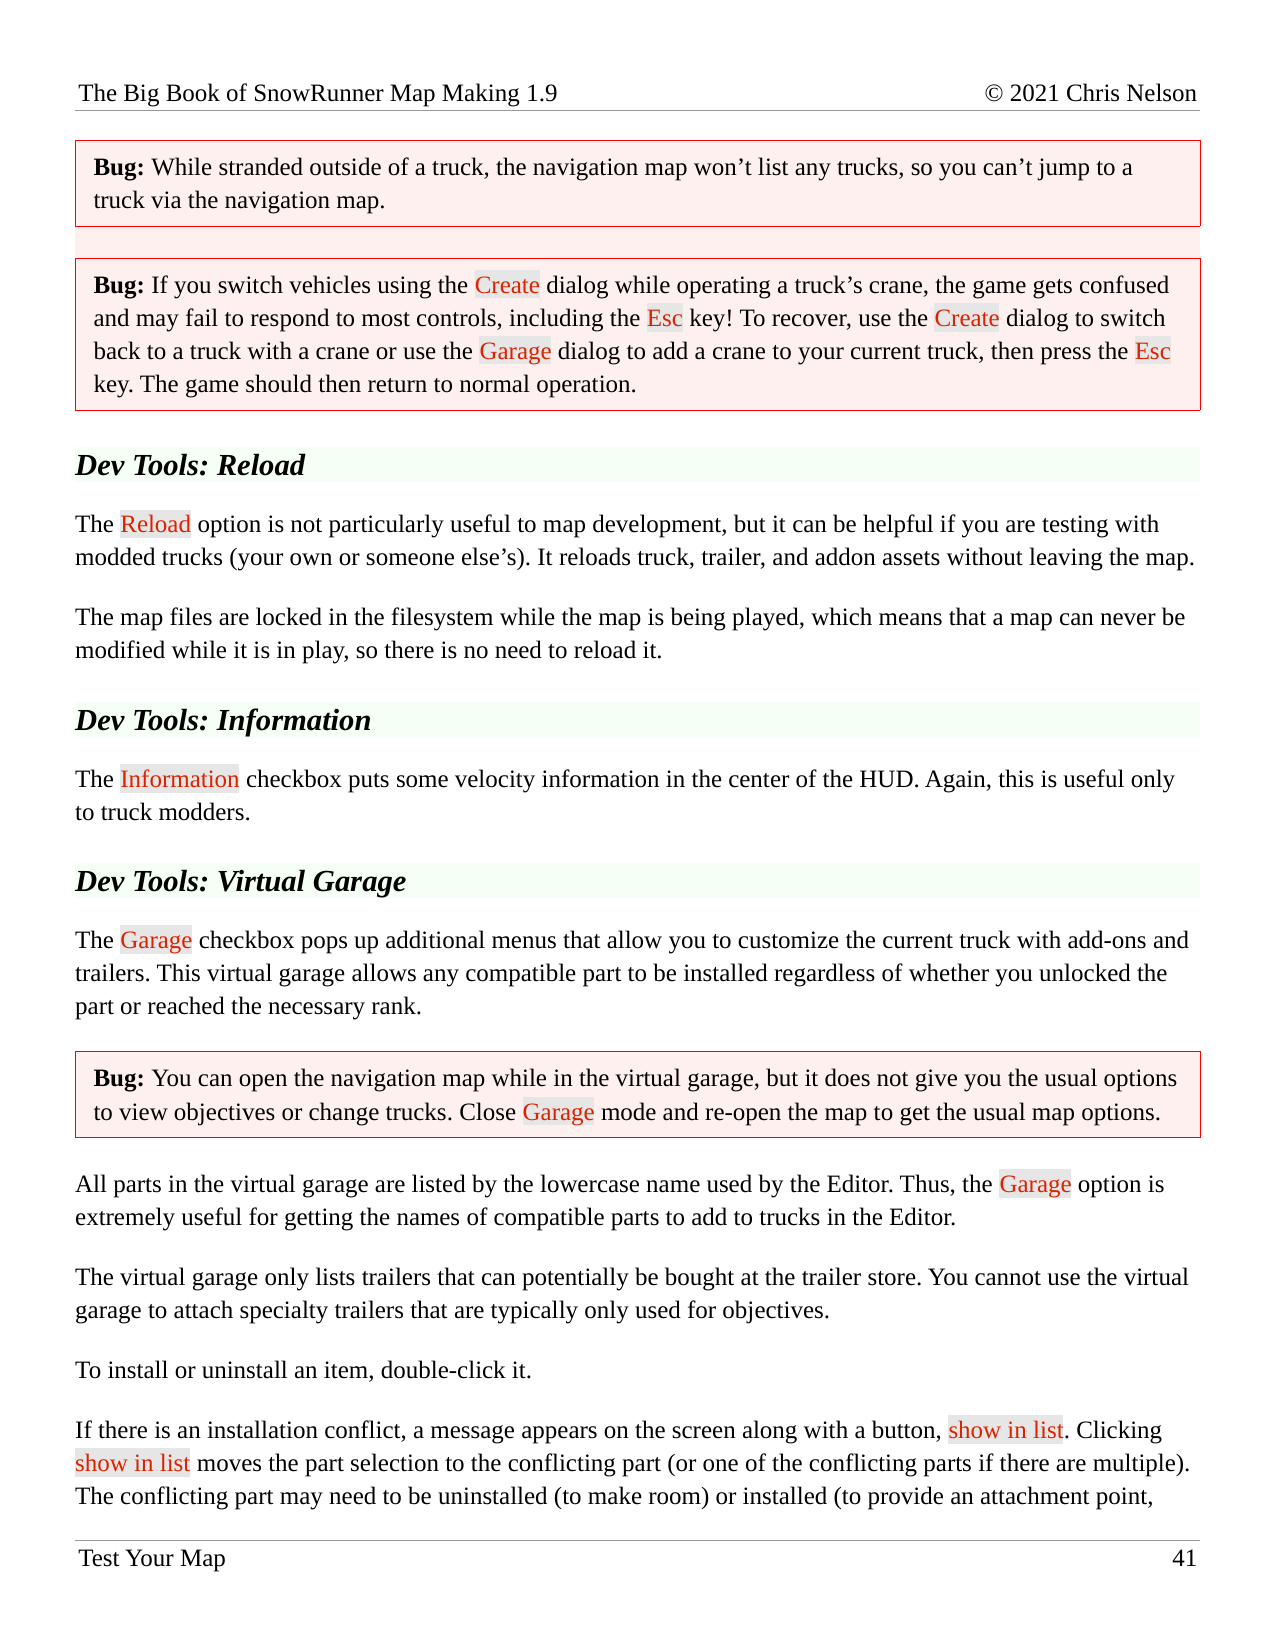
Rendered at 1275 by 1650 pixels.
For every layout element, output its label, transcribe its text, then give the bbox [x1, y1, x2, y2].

text The Reload option is not particularly useful to map development, but it can be helpful if you are testing with modded trucks (your own or someone else’s). It reloads truck, trailer, and addon assets without leaving the map. [75, 509, 1200, 571]
text If there is an installation conflict, a message appears on the screen along with a button, show in list. Clicking show in list moves the part selection to the conflicting part (or one of the conflicting parts if there are multiple). The conflicting part may need to be uninstalled (to make room) or installed (to provide an attachment point, [75, 1415, 1200, 1510]
text The virtual garage only lists trailers that can potentially be bought at the trailer store. You cannot use the virtual garage to attach specialty trailers that are typically only used for objectives. [75, 1262, 1200, 1324]
list If you switch vehicles using the Create dialog while operating a truck’s crane, the game gets confused and may fail to respond to most controls, including the Esc key! To recover, use the Create dialog to switch back to a truck with a crane or use the Garage dialog to add a crane to your current truck, then press the Esc key. The game should then return to normal operation. [76, 259, 1200, 410]
list While stranded outside of a truck, the navigation map won’t list any trucks, so you can’t jump to a truck via the navigation map. [76, 141, 1200, 226]
subtitle Dev Tools: Virtual Garage [75, 863, 1200, 898]
text The map files are locked in the filesystem while the map is being played, which means that a map can never be modified while it is in play, so there is no need to reload it. [75, 602, 1200, 664]
text The Garage checkbox pops up additional menus that allow you to customize the current truck with add-ons and trailers. This virtual garage allows any compatible part to be installed regardless of whether you unlocked the part or reached the necessary rank. [75, 925, 1200, 1020]
subtitle Dev Tools: Reload [75, 447, 1200, 482]
list You can open the navigation map while in the virtual garage, but it does not give you the usual options to view objectives or change trucks. Close Garage mode and re-open the map to get the usual map options. [76, 1052, 1200, 1137]
text All parts in the virtual garage are listed by the lowercase name used by the Editor. Thus, the Garage option is extremely useful for getting the names of compatible parts to add to trucks in the Editor. [75, 1169, 1200, 1231]
text To install or uninstall an item, double-click it. [75, 1355, 1200, 1384]
text The Information checkbox puts some velocity information in the center of the HUD. Again, this is useful only to truck modders. [75, 764, 1200, 826]
subtitle Dev Tools: Information [75, 702, 1200, 737]
